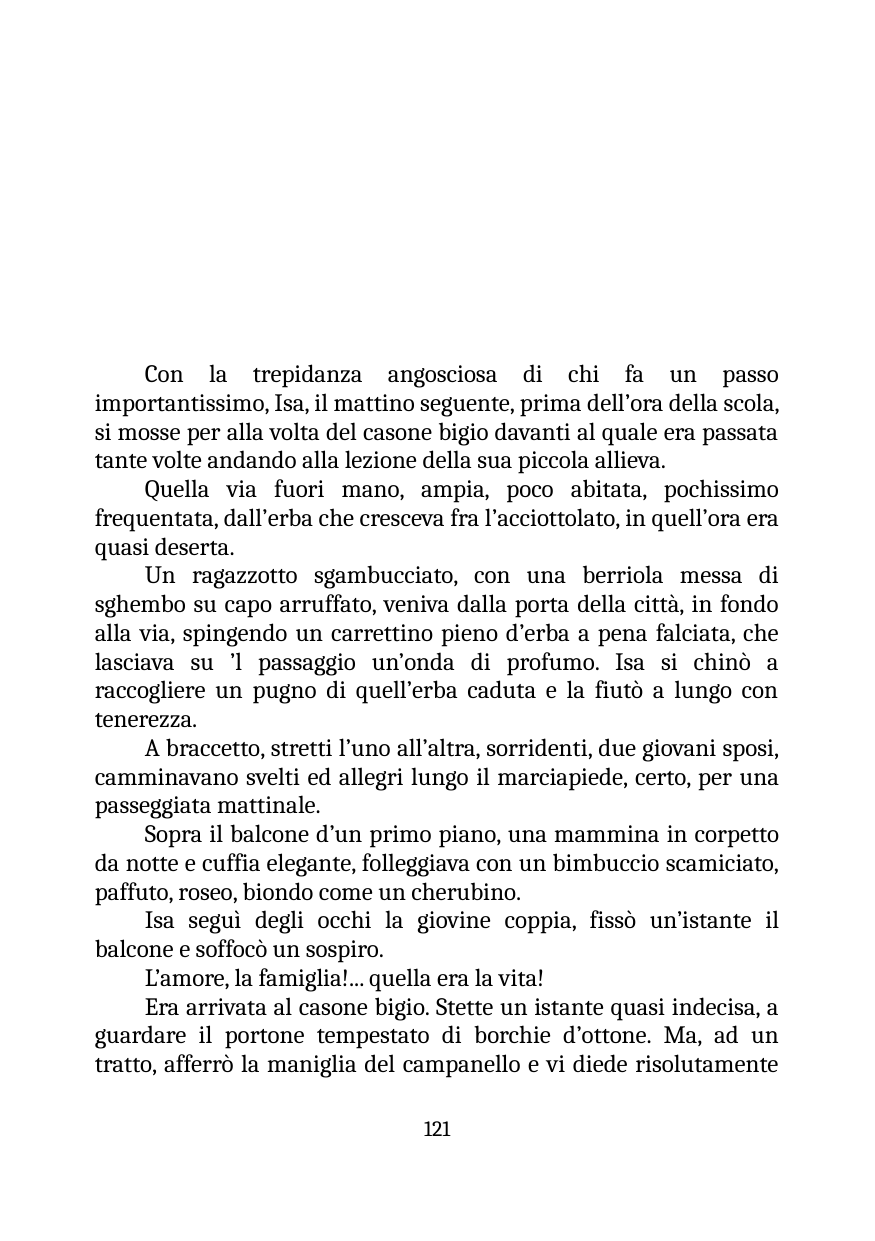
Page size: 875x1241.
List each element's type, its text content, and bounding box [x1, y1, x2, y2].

text Con la trepidanza angosciosa di chi fa un passo importantissimo, Isa, il mattino seguente, prima dell’ora della scola, si mosse per alla volta del casone bigio davanti al quale era passata tante volte andando alla lezione della sua piccola allieva. [94, 360, 779, 475]
text Era arrivata al casone bigio. Stette un istante quasi indecisa, a guardare il portone tempestato di borchie d’ottone. Ma, ad un tratto, afferrò la maniglia del campanello e vi diede risolutamente [94, 993, 779, 1079]
text Isa seguì degli occhi la giovine coppia, fissò un’istante il balcone e soffocò un sospiro. [94, 906, 779, 964]
text Sopra il balcone d’un primo piano, una mammina in corpetto da notte e cuffia elegante, folleggiava con un bimbuccio scamiciato, paffuto, roseo, biondo come un cherubino. [94, 820, 779, 906]
text Un ragazzotto sgambucciato, con una berriola messa di sghembo su capo arruffato, veniva dalla porta della città, in fondo alla via, spingendo un carrettino pieno d’erba a pena falciata, che lasciava su ’l passaggio un’onda di profumo. Isa si chinò a raccogliere un pugno di quell’erba caduta e la fiutò a lungo con tenerezza. [94, 561, 779, 734]
text Quella via fuori mano, ampia, poco abitata, pochissimo frequentata, dall’erba che cresceva fra l’acciottolato, in quell’ora era quasi deserta. [94, 475, 779, 561]
text A braccetto, stretti l’uno all’altra, sorridenti, due giovani sposi, camminavano svelti ed allegri lungo il marciapiede, certo, per una passeggiata mattinale. [94, 734, 779, 820]
text L’amore, la famiglia!... quella era la vita! [94, 964, 779, 993]
